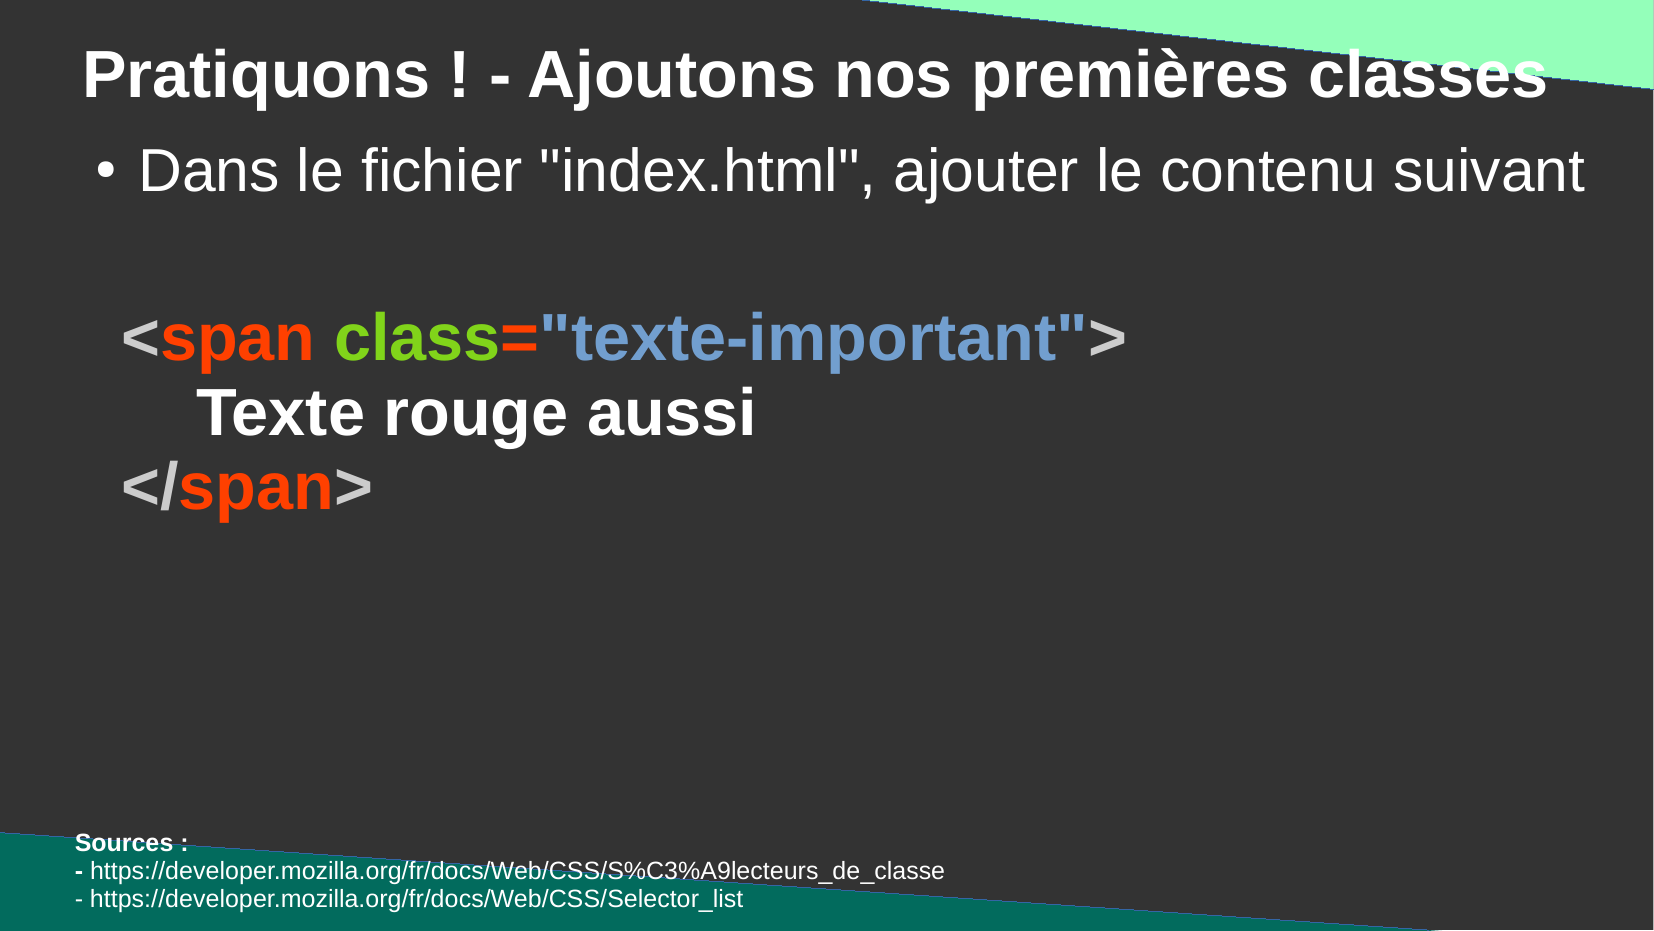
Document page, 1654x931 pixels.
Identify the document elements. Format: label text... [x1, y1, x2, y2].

text_box Sources : - https://developer.mozilla.org/fr/docs/Web/CSS/S%C3%A9lecteurs_de_classe - https://developer.mozilla.org/fr/docs/Web/CSS/Selector_list [60, 821, 1546, 920]
title Pratiquons ! - Ajoutons nos premières classes [82, 37, 1571, 114]
text_box [862, 0, 1654, 90]
list Dans le fichier "index.html", ajouter le contenu suivant [80, 136, 1605, 266]
text_box <span class="texte-important"> Texte rouge aussi </span> [106, 292, 1548, 532]
